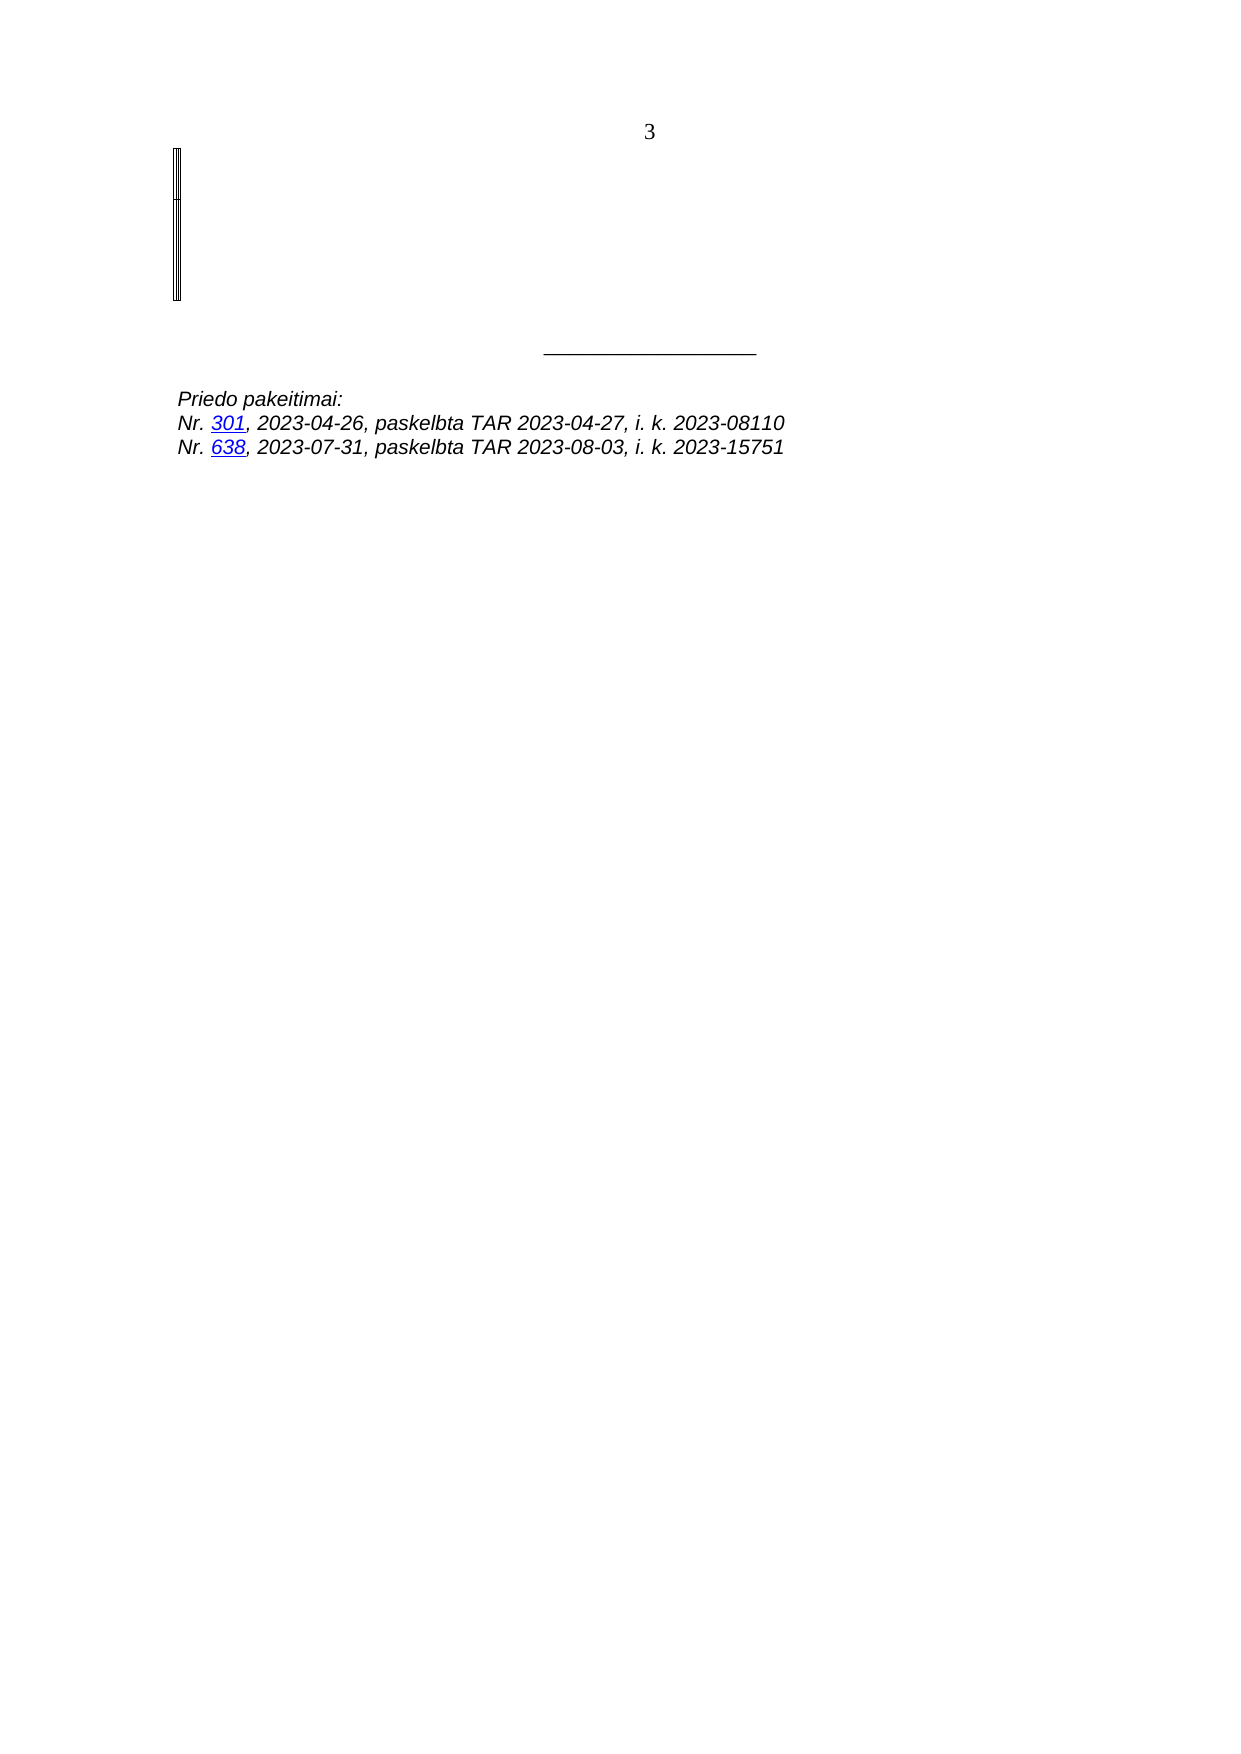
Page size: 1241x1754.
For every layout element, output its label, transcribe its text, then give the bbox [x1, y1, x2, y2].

text _________________ [177, 329, 1122, 358]
text Nr. 638, 2023-07-31, paskelbta TAR 2023-08-03, i. k. 2023-15751 [177, 435, 1122, 459]
text Priedo pakeitimai: [177, 387, 1122, 411]
text Nr. 301, 2023-04-26, paskelbta TAR 2023-04-27, i. k. 2023-08110 [177, 411, 1122, 435]
